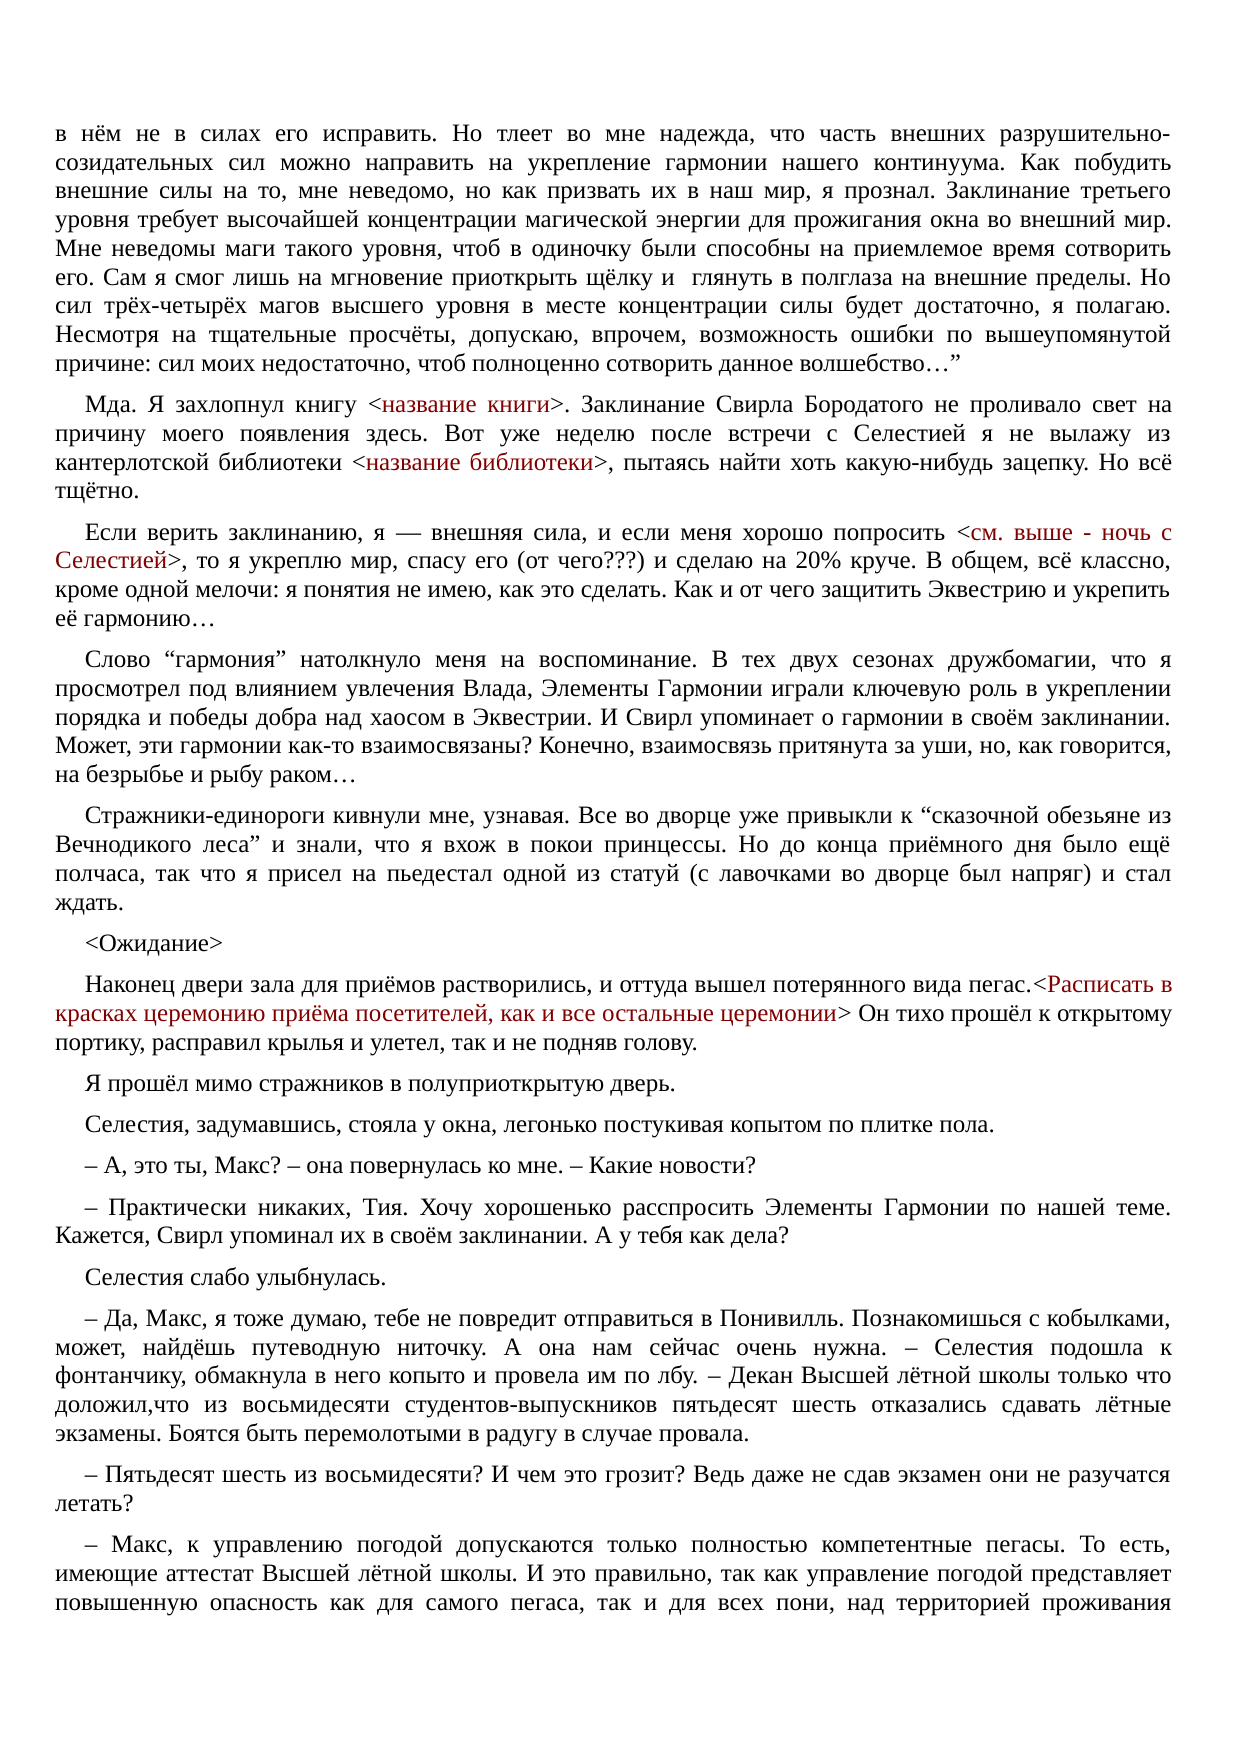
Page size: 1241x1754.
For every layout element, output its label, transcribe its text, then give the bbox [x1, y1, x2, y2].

text – Да, Макс, я тоже думаю, тебе не повредит отправиться в Понивилль. Познакомишься с кобылками, может, найдёшь путеводную ниточку. А она нам сейчас очень нужна. – Селестия подошла к фонтанчику, обмакнула в него копыто и провела им по лбу. – Декан Высшей лётной школы только что доложил,что из восьмидесяти студентов-выпускников пятьдесят шесть отказались сдавать лётные экзамены. Боятся быть перемолотыми в радугу в случае провала. [55, 1303, 1172, 1447]
text Наконец двери зала для приёмов растворились, и оттуда вышел потерянного вида пегас.<Расписать в красках церемонию приёма посетителей, как и все остальные церемонии> Он тихо прошёл к открытому портику, расправил крылья и улетел, так и не подняв голову. [55, 969, 1172, 1056]
text Если верить заклинанию, я — внешняя сила, и если меня хорошо попросить <см. выше - ночь с Селестией>, то я укреплю мир, спасу его (от чего???) и сделаю на 20% круче. В общем, всё классно, кроме одной мелочи: я понятия не имею, как это сделать. Как и от чего защитить Эквестрию и укрепить её гармонию… [55, 517, 1172, 632]
text Я прошёл мимо стражников в полуприоткрытую дверь. [55, 1068, 1172, 1097]
text Селестия, задумавшись, стояла у окна, легонько постукивая копытом по плитке пола. [55, 1109, 1172, 1138]
text в нём не в силах его исправить. Но тлеет во мне надежда, что часть внешних разрушительно-созидательных сил можно направить на укрепление гармонии нашего континуума. Как побудить внешние силы на то, мне неведомо, но как призвать их в наш мир, я прознал. Заклинание третьего уровня требует высочайшей концентрации магической энергии для прожигания окна во внешний мир. Мне неведомы маги такого уровня, чтоб в одиночку были способны на приемлемое время сотворить его. Сам я смог лишь на мгновение приоткрыть щёлку и глянуть в полглаза на внешние пределы. Но сил трёх-четырёх магов высшего уровня в месте концентрации силы будет достаточно, я полагаю. Несмотря на тщательные просчёты, допускаю, впрочем, возможность ошибки по вышеупомянутой причине: сил моих недостаточно, чтоб полноценно сотворить данное волшебство…” [55, 118, 1172, 377]
text <Ожидание> [55, 928, 1172, 957]
text Слово “гармония” натолкнуло меня на воспоминание. В тех двух сезонах дружбомагии, что я просмотрел под влиянием увлечения Влада, Элементы Гармонии играли ключевую роль в укреплении порядка и победы добра над хаосом в Эквестрии. И Свирл упоминает о гармонии в своём заклинании. Может, эти гармонии как-то взаимосвязаны? Конечно, взаимосвязь притянута за уши, но, как говорится, на безрыбье и рыбу раком… [55, 644, 1172, 788]
text – А, это ты, Макс? – она повернулась ко мне. – Какие новости? [55, 1151, 1172, 1179]
text – Макс, к управлению погодой допускаются только полностью компетентные пегасы. То есть, имеющие аттестат Высшей лётной школы. И это правильно, так как управление погодой представляет повышенную опасность как для самого пегаса, так и для всех пони, над территорией проживания [55, 1529, 1172, 1616]
text – Практически никаких, Тия. Хочу хорошенько расспросить Элементы Гармонии по нашей теме. Кажется, Свирл упоминал их в своём заклинании. А у тебя как дела? [55, 1192, 1172, 1249]
text – Пятьдесят шесть из восьмидесяти? И чем это грозит? Ведь даже не сдав экзамен они не разучатся летать? [55, 1459, 1172, 1517]
text Стражники-единороги кивнули мне, узнавая. Все во дворце уже привыкли к “сказочной обезьяне из Вечнодикого леса” и знали, что я вхож в покои принцессы. Но до конца приёмного дня было ещё полчаса, так что я присел на пьедестал одной из статуй (с лавочками во дворце был напряг) и стал ждать. [55, 801, 1172, 916]
text Селестия слабо улыбнулась. [55, 1262, 1172, 1291]
text Мда. Я захлопнул книгу <название книги>. Заклинание Свирла Бородатого не проливало свет на причину моего появления здесь. Вот уже неделю после встречи с Селестией я не вылажу из кантерлотской библиотеки <название библиотеки>, пытаясь найти хоть какую-нибудь зацепку. Но всё тщётно. [55, 389, 1172, 504]
